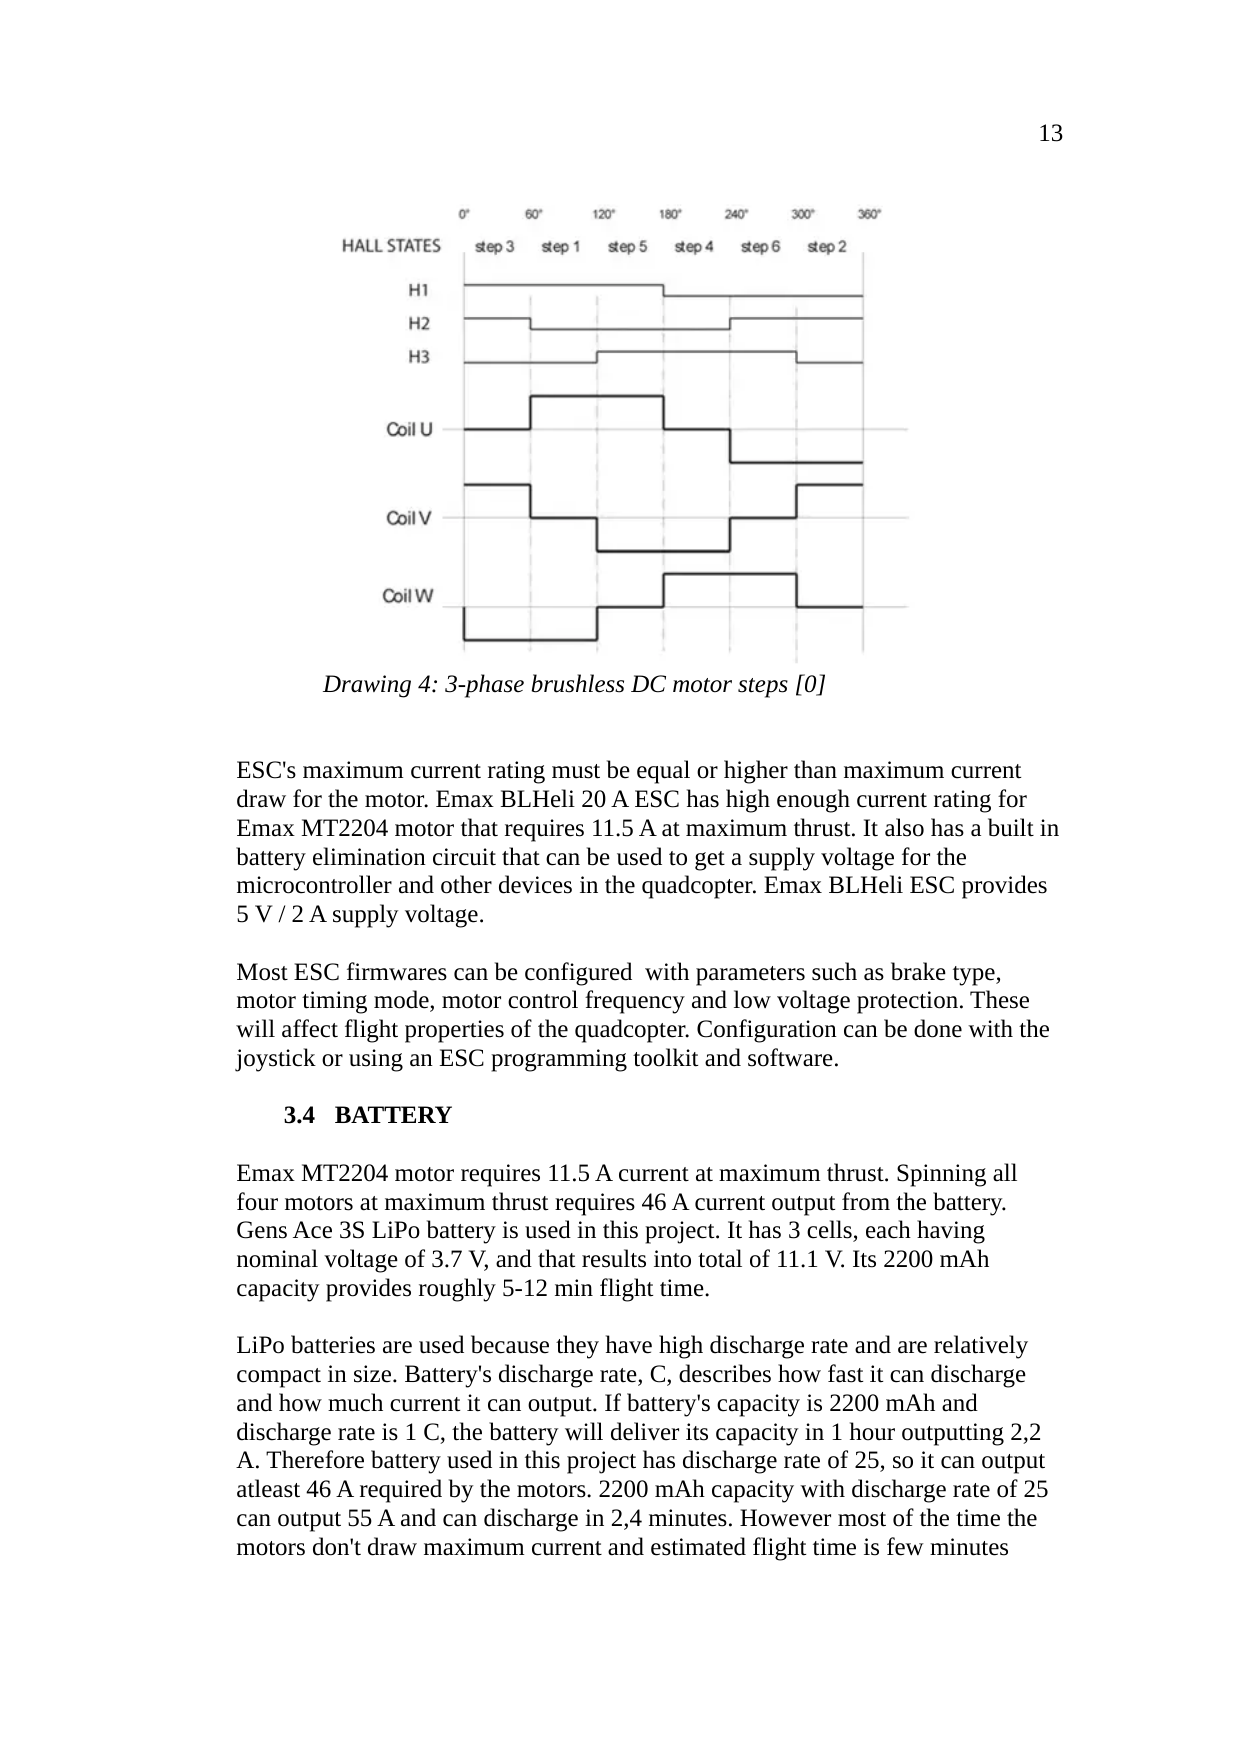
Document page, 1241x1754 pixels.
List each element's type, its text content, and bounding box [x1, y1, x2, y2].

text ESC's maximum current rating must be equal or higher than maximum current draw for the motor. Emax BLHeli 20 A ESC has high enough current rating for Emax MT2204 motor that requires 11.5 A at maximum thrust. It also has a built in battery elimination circuit that can be used to get a supply voltage for the microcontroller and other devices in the quadcopter. Emax BLHeli ESC provides 5 V / 2 A supply voltage. [236, 756, 1063, 928]
text LiPo batteries are used because they have high discharge rate and are relatively compact in size. Battery's discharge rate, C, describes how fast it can discharge and how much current it can output. If battery's capacity is 2200 mAh and discharge rate is 1 C, the battery will deliver its capacity in 1 hour outputting 2,2 A. Therefore battery used in this project has discharge rate of 25, so it can output atleast 46 A required by the motors. 2200 mAh capacity with discharge rate of 25 can output 55 A and can discharge in 2,4 minutes. However most of the time the motors don't draw maximum current and estimated flight time is few minutes [236, 1331, 1063, 1561]
text Drawing 4: 3-phase brushless DC motor steps [0] [323, 670, 976, 698]
subtitle Battery [283, 1101, 1063, 1129]
text Most ESC firmwares can be configured with parameters such as brake type, motor timing mode, motor control frequency and low voltage protection. These will affect flight properties of the quadcopter. Configuration can be done with the joystick or using an ESC programming toolkit and software. [236, 957, 1063, 1072]
text Emax MT2204 motor requires 11.5 A current at maximum thrust. Spinning all four motors at maximum thrust requires 46 A current output from the battery. Gens Ace 3S LiPo battery is used in this project. It has 3 cells, each having nominal voltage of 3.7 V, and that results into total of 11.1 V. Its 2200 mAh capacity provides roughly 5-12 min flight time. [236, 1158, 1063, 1302]
picture [322, 194, 977, 670]
